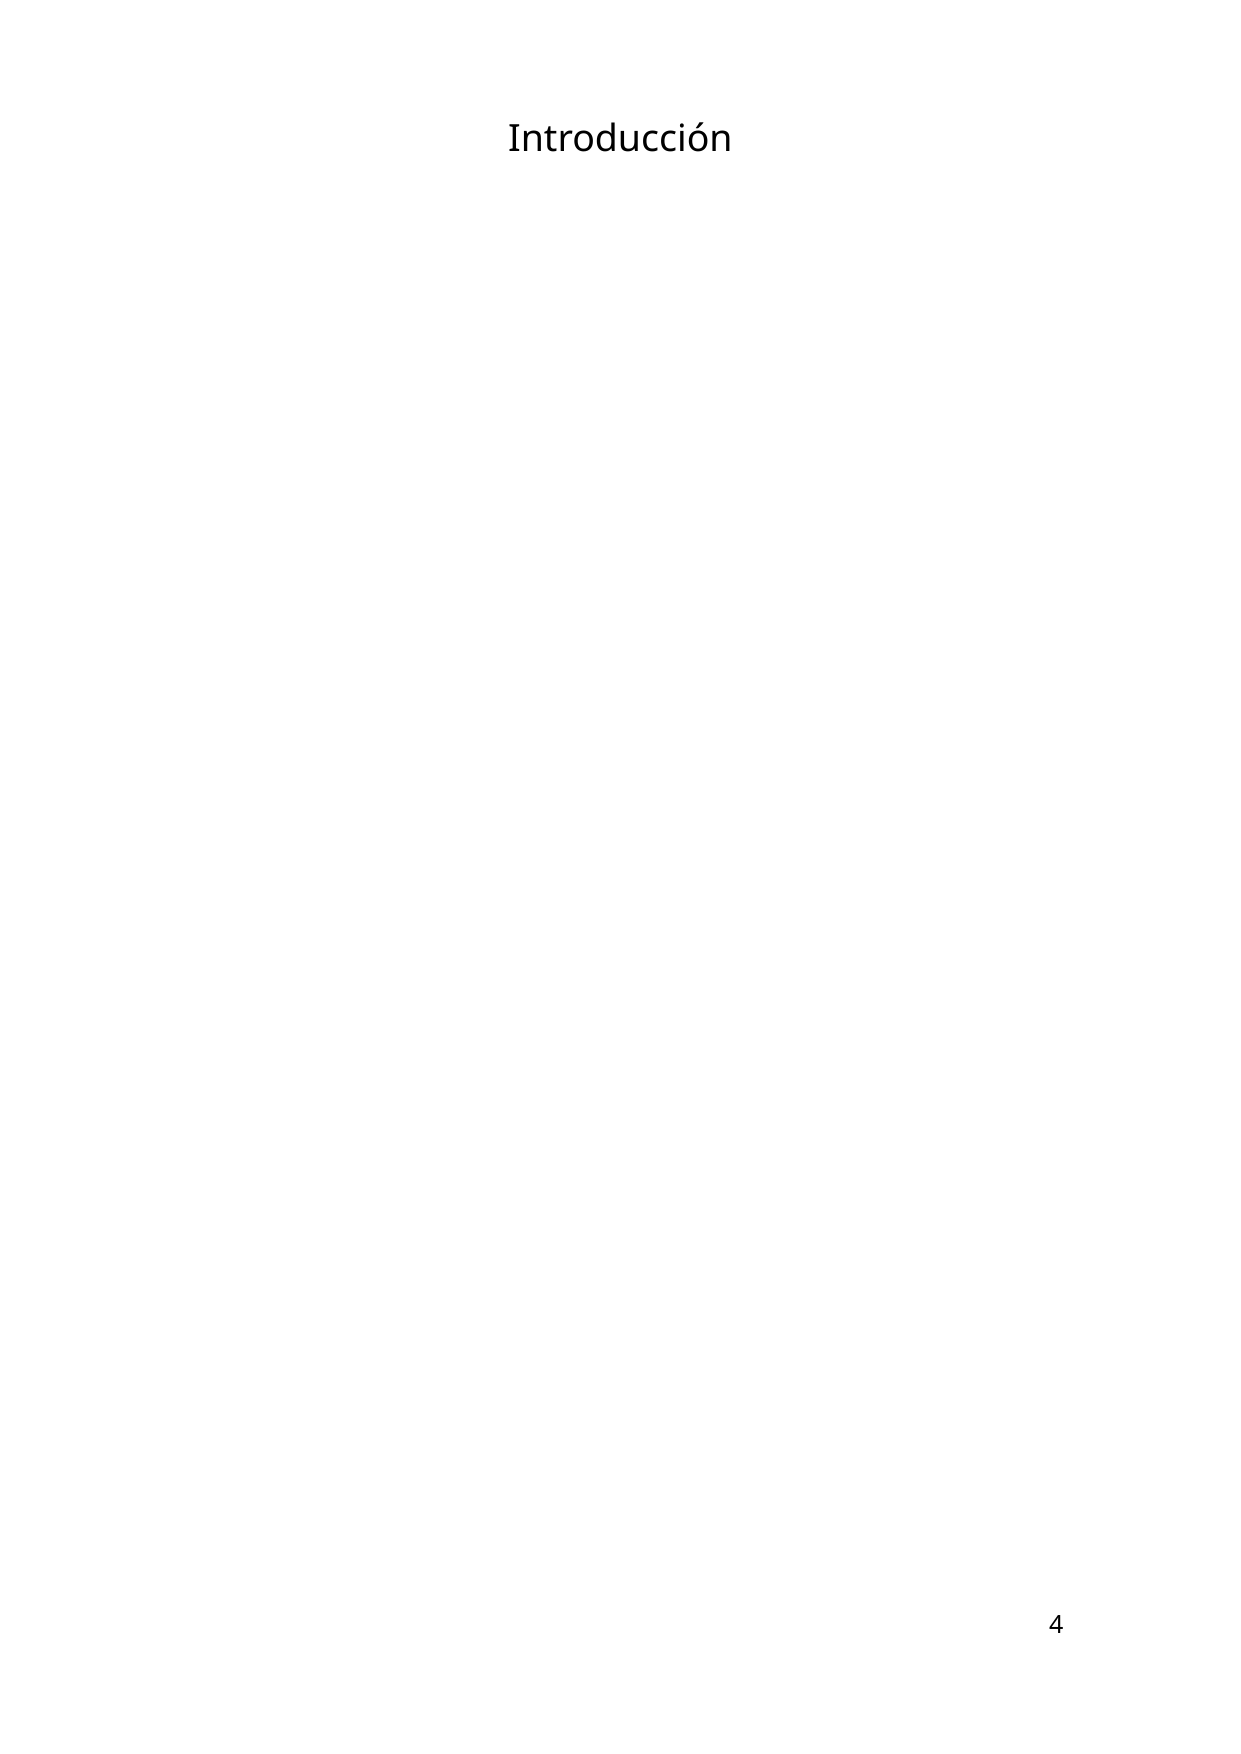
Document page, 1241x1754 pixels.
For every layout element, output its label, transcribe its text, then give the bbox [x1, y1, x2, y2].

subtitle Introducción [177, 111, 1063, 162]
